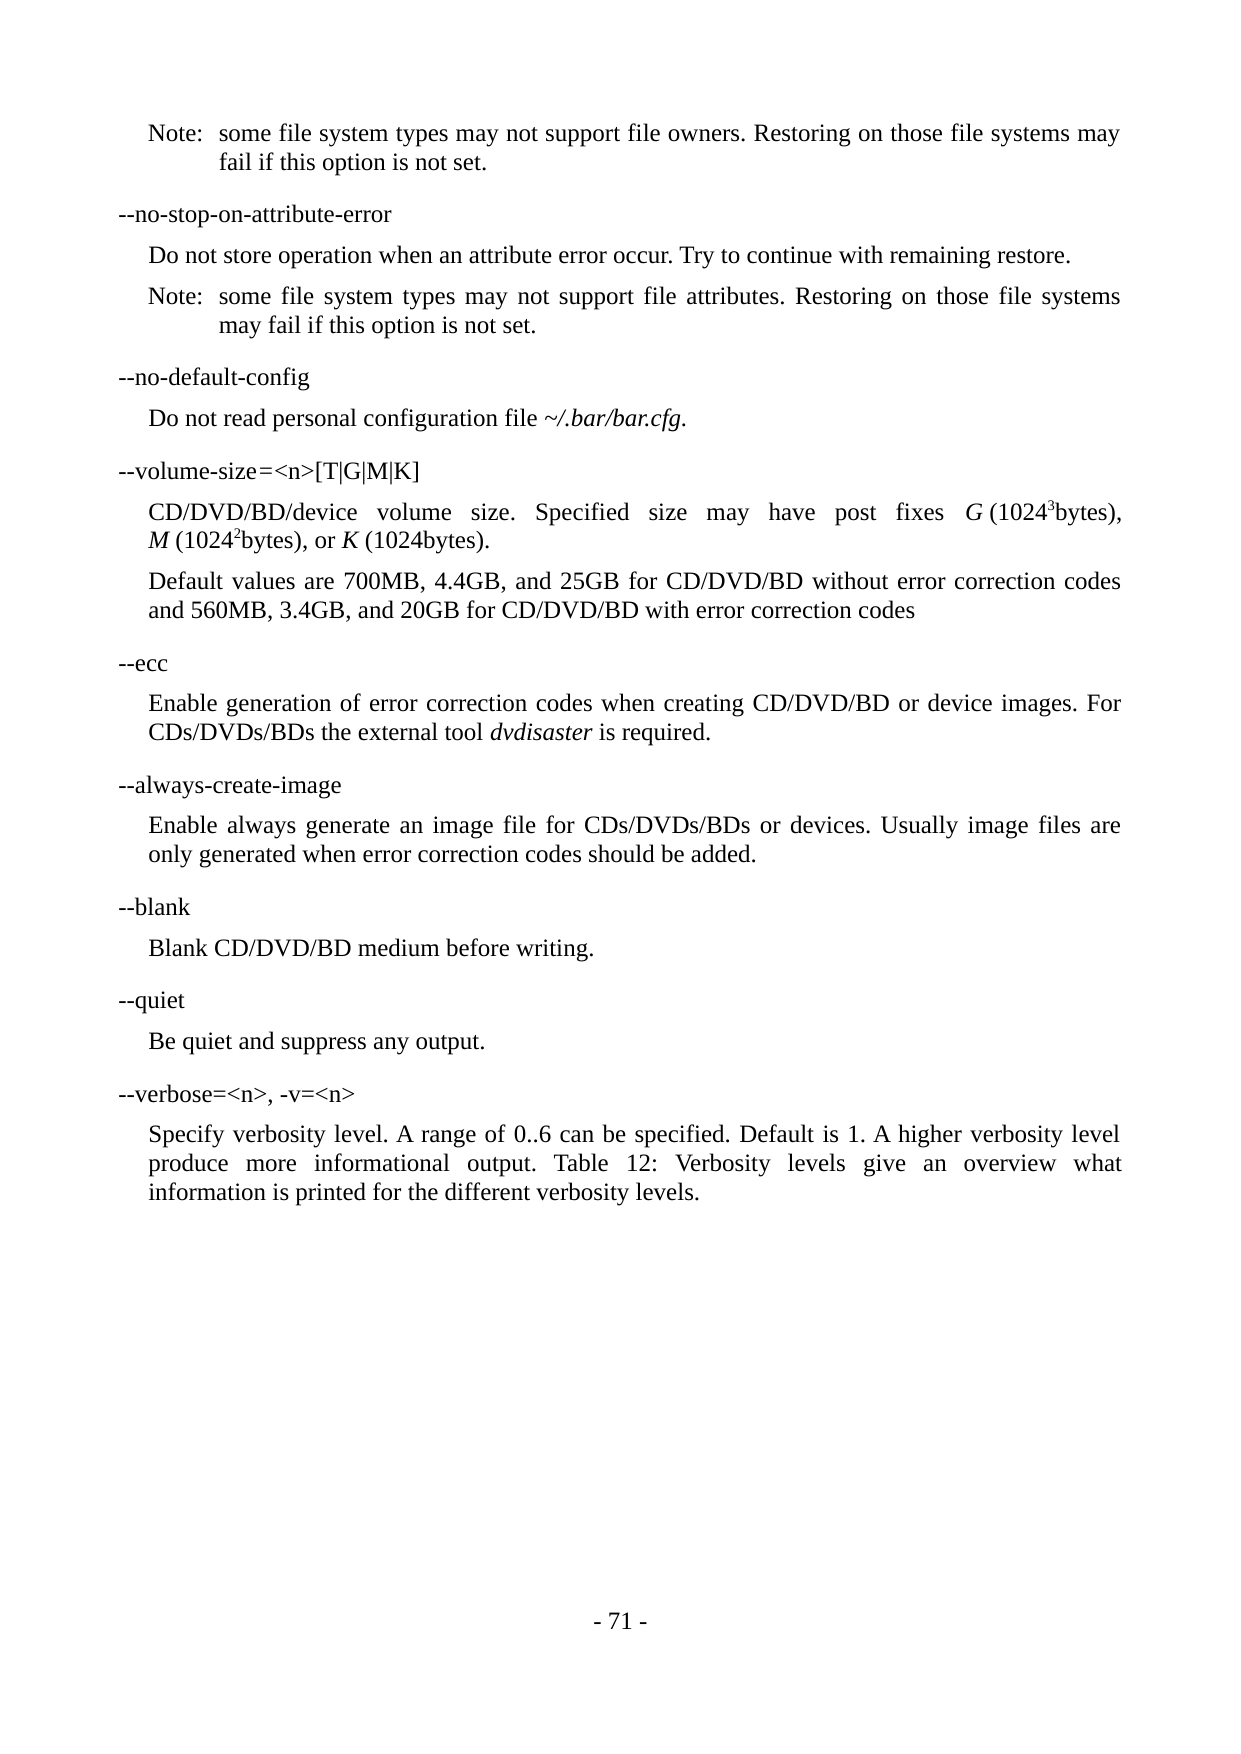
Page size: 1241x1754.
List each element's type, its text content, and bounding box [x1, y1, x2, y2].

text Note: some file system types may not support file attributes. Restoring on those file systems may fail if this option is not set. [148, 281, 1122, 338]
text Be quiet and suppress any output. [148, 1026, 1122, 1055]
text Do not read personal configuration file ~/.bar/bar.cfg. [148, 403, 1122, 432]
text Enable always generate an image file for CDs/DVDs/BDs or devices. Usually image files are only generated when error correction codes should be added. [148, 811, 1122, 868]
title --no-default-config [118, 362, 1122, 391]
text Default values are 700MB, 4.4GB, and 25GB for CD/DVD/BD without error correction codes and 560MB, 3.4GB, and 20GB for CD/DVD/BD with error correction codes [148, 566, 1122, 624]
text Note: some file system types may not support file owners. Restoring on those file systems may fail if this option is not set. [148, 118, 1122, 176]
text Enable generation of error correction codes when creating CD/DVD/BD or device images. For CDs/DVDs/BDs the external tool dvdisaster is required. [148, 688, 1122, 746]
title --ecc [118, 648, 1122, 676]
text CD/DVD/BD/device volume size. Specified size may have post fixes G (10243bytes), M (10242bytes), or K (1024bytes). [148, 497, 1122, 554]
title --quiet [118, 985, 1122, 1014]
title --no-stop-on-attribute-error [118, 199, 1122, 228]
title --volume-size=<n>[T|G|M|K] [118, 456, 1122, 485]
text Blank CD/DVD/BD medium before writing. [148, 933, 1122, 961]
title --verbose=<n>, -v=<n> [118, 1079, 1122, 1108]
text Do not store operation when an attribute error occur. Try to continue with remaining restore. [148, 240, 1122, 269]
title --always-create-image [118, 770, 1122, 798]
text Specify verbosity level. A range of 0..6 can be specified. Default is 1. A higher verbosity level produce more informational output. Table 12: Verbosity levels give an overview what information is printed for the different verbosity levels. [148, 1119, 1122, 1206]
title --blank [118, 892, 1122, 921]
